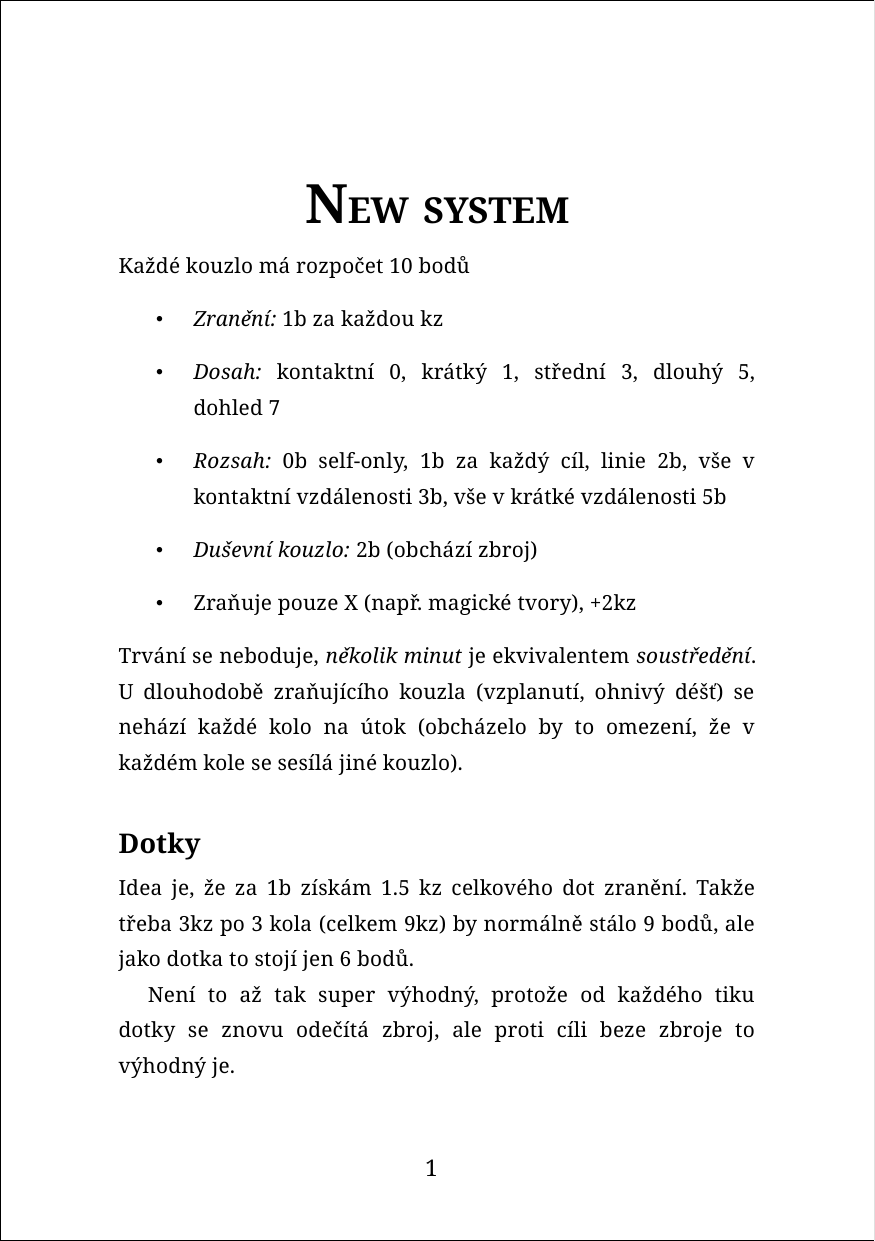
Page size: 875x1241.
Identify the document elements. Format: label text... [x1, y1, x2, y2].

text Idea je, že za 1b získám 1.5 kz celkového dot zranění. Takže třeba 3kz po 3 kola (celkem 9kz) by normálně stálo 9 bodů, ale jako dotka to stojí jen 6 bodů. Není to až tak super výhodný, protože od každého tiku dotky se znovu odečítá zbroj, ale proti cíli beze zbroje to výhodný je. [118, 873, 756, 1079]
text Trvání se neboduje, několik minut je ekvivalentem soustředění. U dlouhodobě zraňujícího kouzla (vzplanutí, ohnivý déšť) se nehází každé kolo na útok (obcházelo by to omezení, že v každém kole se sesílá jiné kouzlo). [118, 641, 756, 776]
list Dosah: kontaktní 0, krátký 1, střední 3, dlouhý 5, dohled 7 [156, 357, 756, 421]
subtitle Dotky [118, 825, 756, 862]
text Každé kouzlo má rozpočet 10 bodů [118, 251, 756, 279]
list Zraňuje pouze X (např. magické tvory), +2kz [156, 588, 756, 617]
subtitle New system [118, 166, 756, 239]
list Duševní kouzlo: 2b (obchází zbroj) [156, 535, 756, 563]
list Rozsah: 0b self-only, 1b za každý cíl, linie 2b, vše v kontaktní vzdálenosti 3b, vše v krátké vzdálenosti 5b [156, 446, 756, 510]
list Zranění: 1b za každou kz [156, 304, 756, 333]
